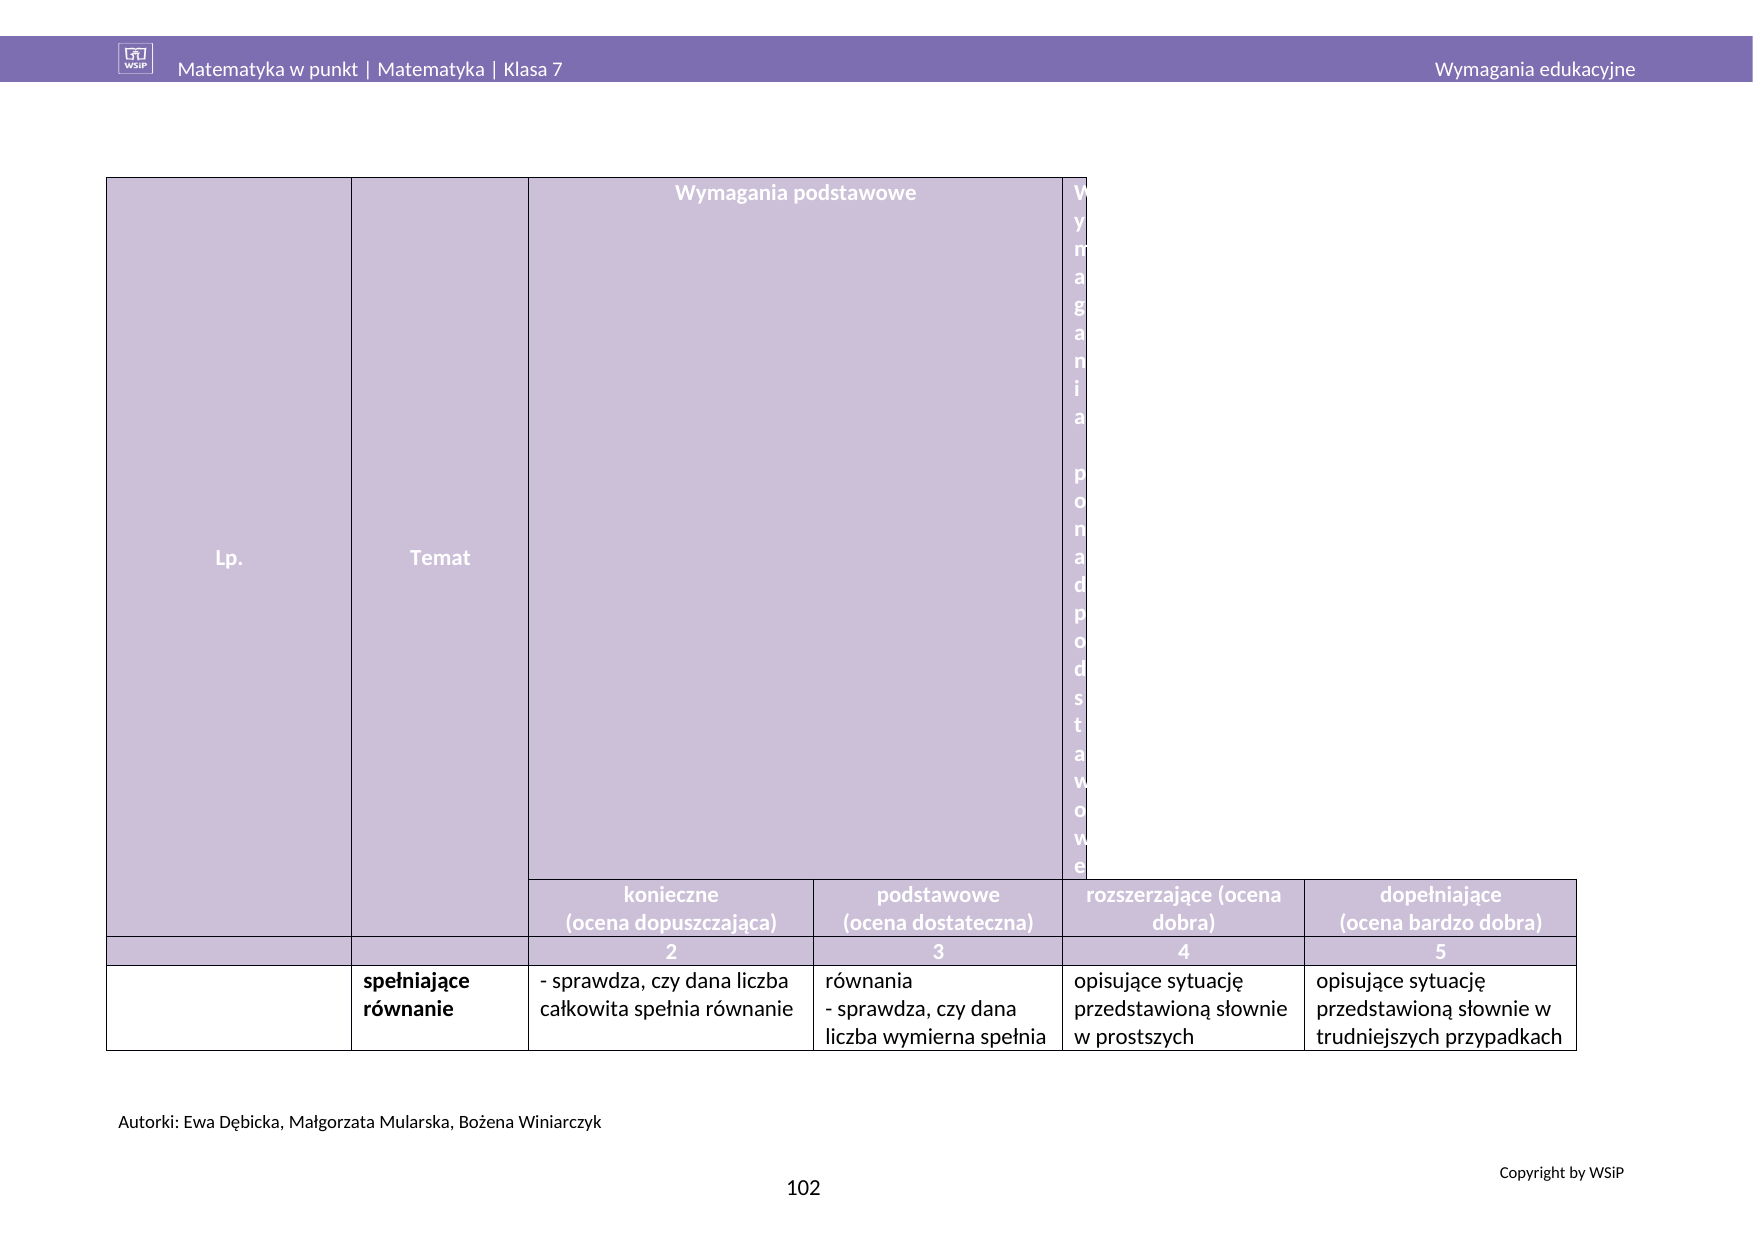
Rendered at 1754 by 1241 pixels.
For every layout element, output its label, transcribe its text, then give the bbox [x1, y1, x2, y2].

table_cell 5 [1305, 937, 1576, 965]
table_cell dopełniające (ocena bardzo dobra) [1305, 880, 1576, 936]
table_cell 2 [529, 937, 813, 965]
table_header Temat [352, 178, 528, 936]
table_cell 4 [1063, 937, 1304, 965]
table_cell 3 [814, 937, 1062, 965]
table_cell [352, 937, 528, 965]
table_cell opisujące sytuację przedstawioną słownie w trudniejszych przypadkach [1305, 966, 1576, 1050]
table_header Lp. [107, 178, 351, 936]
table_cell [107, 966, 351, 1050]
table_cell [107, 937, 351, 965]
table_cell - sprawdza, czy dana liczba całkowita spełnia równanie [529, 966, 813, 1050]
picture [0, 36, 1753, 82]
table_cell równania - sprawdza, czy dana liczba wymierna spełnia [814, 966, 1062, 1050]
table_cell spełniające równanie [352, 966, 528, 1050]
table_header Wymagania podstawowe [529, 178, 1062, 879]
table_cell podstawowe (ocena dostateczna) [814, 880, 1062, 936]
table_cell rozszerzające (ocena dobra) [1063, 880, 1304, 936]
table_cell opisujące sytuację przedstawioną słownie w prostszych [1063, 966, 1304, 1050]
table_cell konieczne (ocena dopuszczająca) [529, 880, 813, 936]
table_header Wymagania ponadpodstawowe [1063, 178, 1086, 879]
